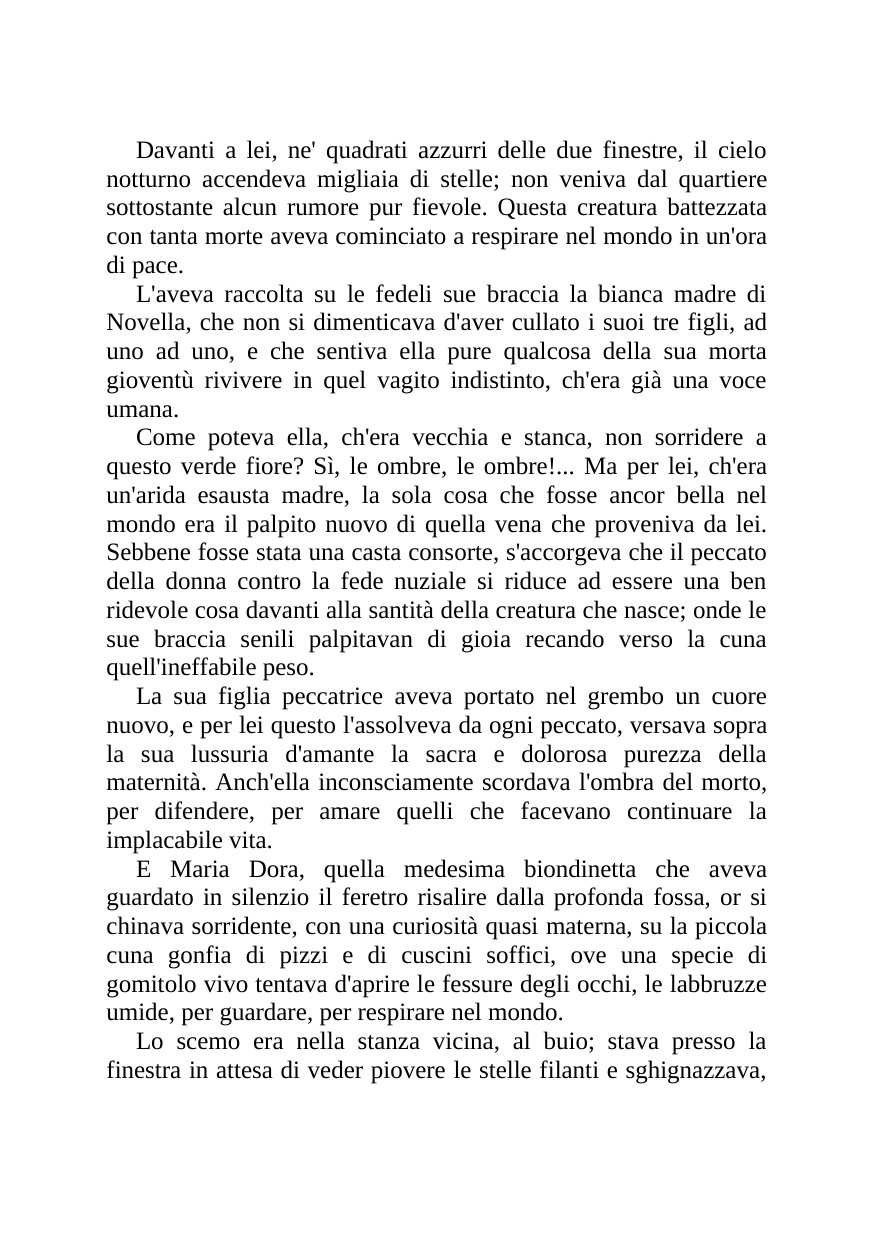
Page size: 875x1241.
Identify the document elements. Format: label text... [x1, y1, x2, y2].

text L'aveva raccolta su le fedeli sue braccia la bianca madre di Novella, che non si dimenticava d'aver cullato i suoi tre figli, ad uno ad uno, e che sentiva ella pure qualcosa della sua morta gioventù rivivere in quel vagito indistinto, ch'era già una voce umana. [106, 279, 768, 422]
text Lo scemo era nella stanza vicina, al buio; stava presso la finestra in attesa di veder piovere le stelle filanti e sghignazzava, [106, 1026, 768, 1084]
text La sua figlia peccatrice aveva portato nel grembo un cuore nuovo, e per lei questo l'assolveva da ogni peccato, versava sopra la sua lussuria d'amante la sacra e dolorosa purezza della maternità. Anch'ella inconsciamente scordava l'ombra del morto, per difendere, per amare quelli che facevano continuare la implacabile vita. [106, 681, 768, 854]
text Davanti a lei, ne' quadrati azzurri delle due finestre, il cielo notturno accendeva migliaia di stelle; non veniva dal quartiere sottostante alcun rumore pur fievole. Questa creatura battezzata con tanta morte aveva cominciato a respirare nel mondo in un'ora di pace. [106, 135, 768, 279]
text E Maria Dora, quella medesima biondinetta che aveva guardato in silenzio il feretro risalire dalla profonda fossa, or si chinava sorridente, con una curiosità quasi materna, su la piccola cuna gonfia di pizzi e di cuscini soffici, ove una specie di gomitolo vivo tentava d'aprire le fessure degli occhi, le labbruzze umide, per guardare, per respirare nel mondo. [106, 854, 768, 1026]
text Come poteva ella, ch'era vecchia e stanca, non sorridere a questo verde fiore? Sì, le ombre, le ombre!... Ma per lei, ch'era un'arida esausta madre, la sola cosa che fosse ancor bella nel mondo era il palpito nuovo di quella vena che proveniva da lei. Sebbene fosse stata una casta consorte, s'accorgeva che il peccato della donna contro la fede nuziale si riduce ad essere una ben ridevole cosa davanti alla santità della creatura che nasce; onde le sue braccia senili palpitavan di gioia recando verso la cuna quell'ineffabile peso. [106, 422, 768, 681]
